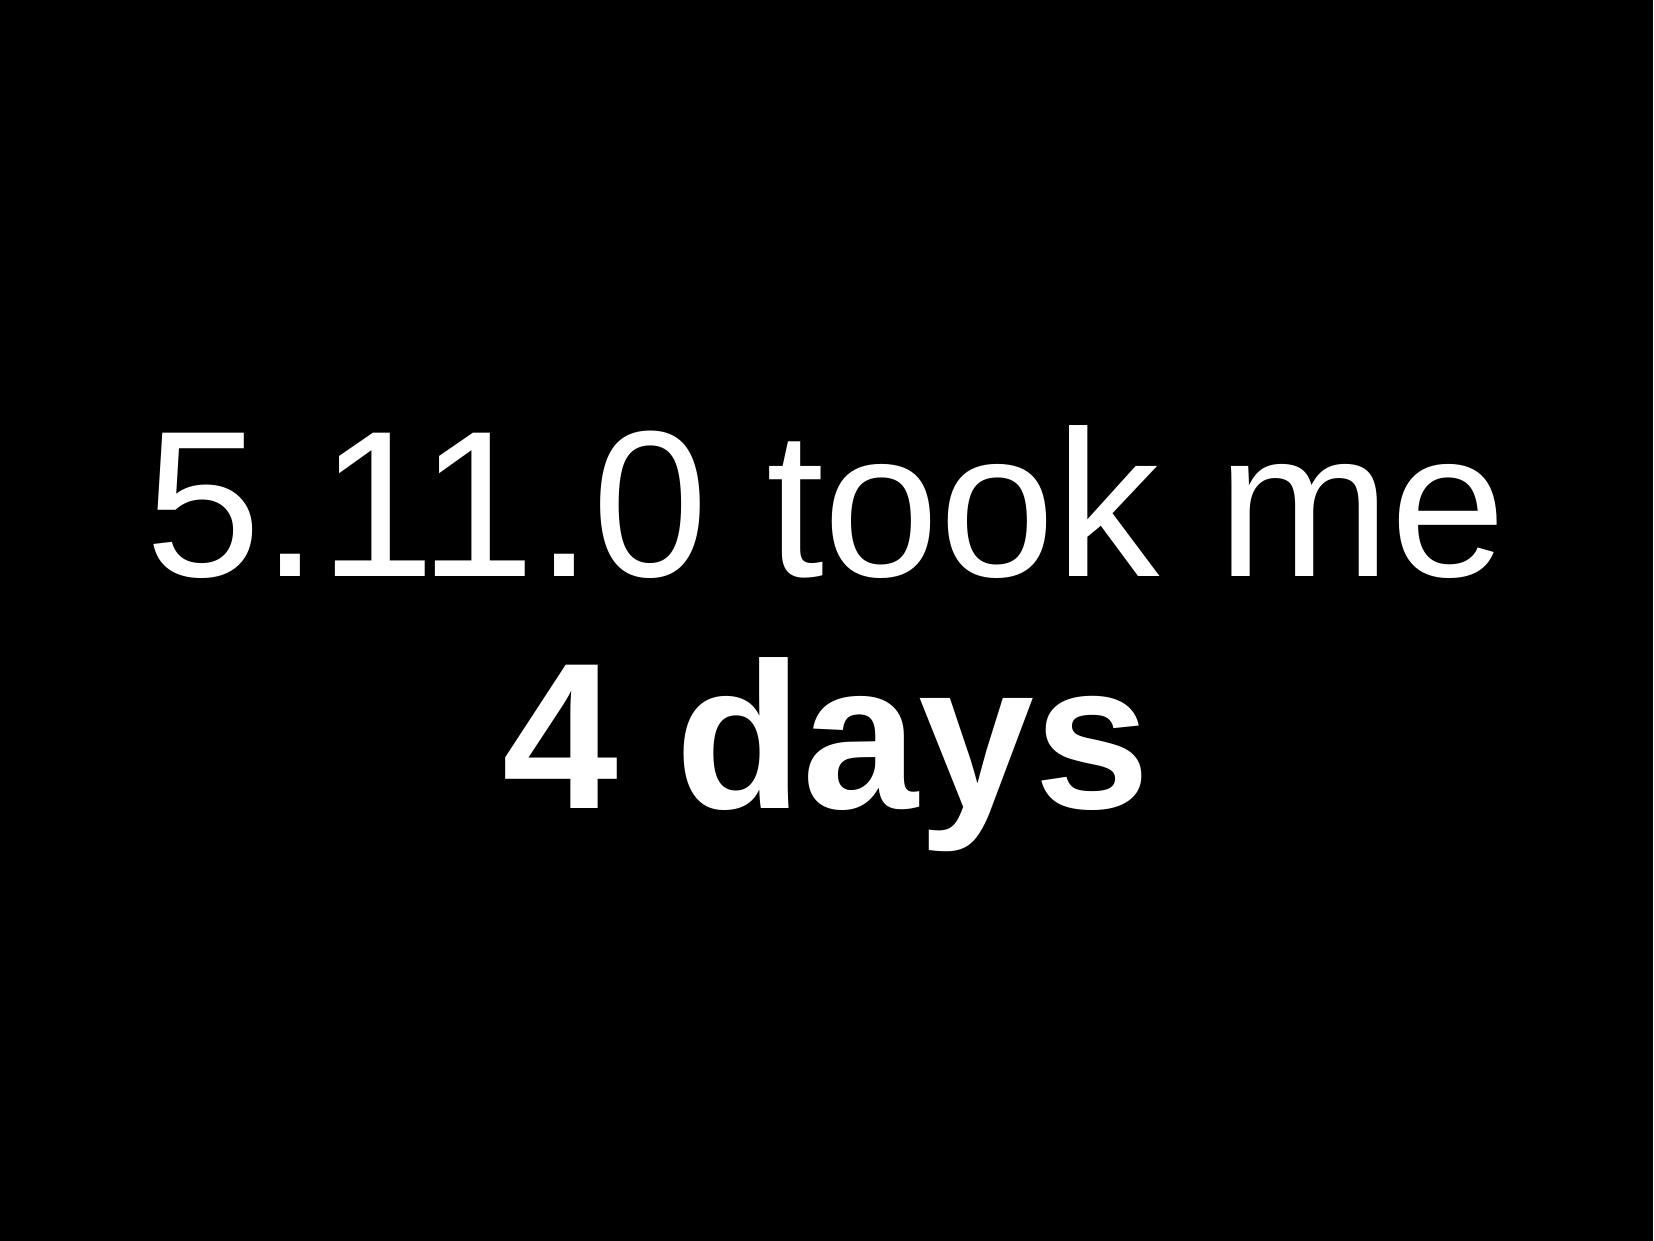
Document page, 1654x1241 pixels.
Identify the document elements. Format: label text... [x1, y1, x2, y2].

title 5.11.0 took me 4 days [82, 101, 1571, 1140]
